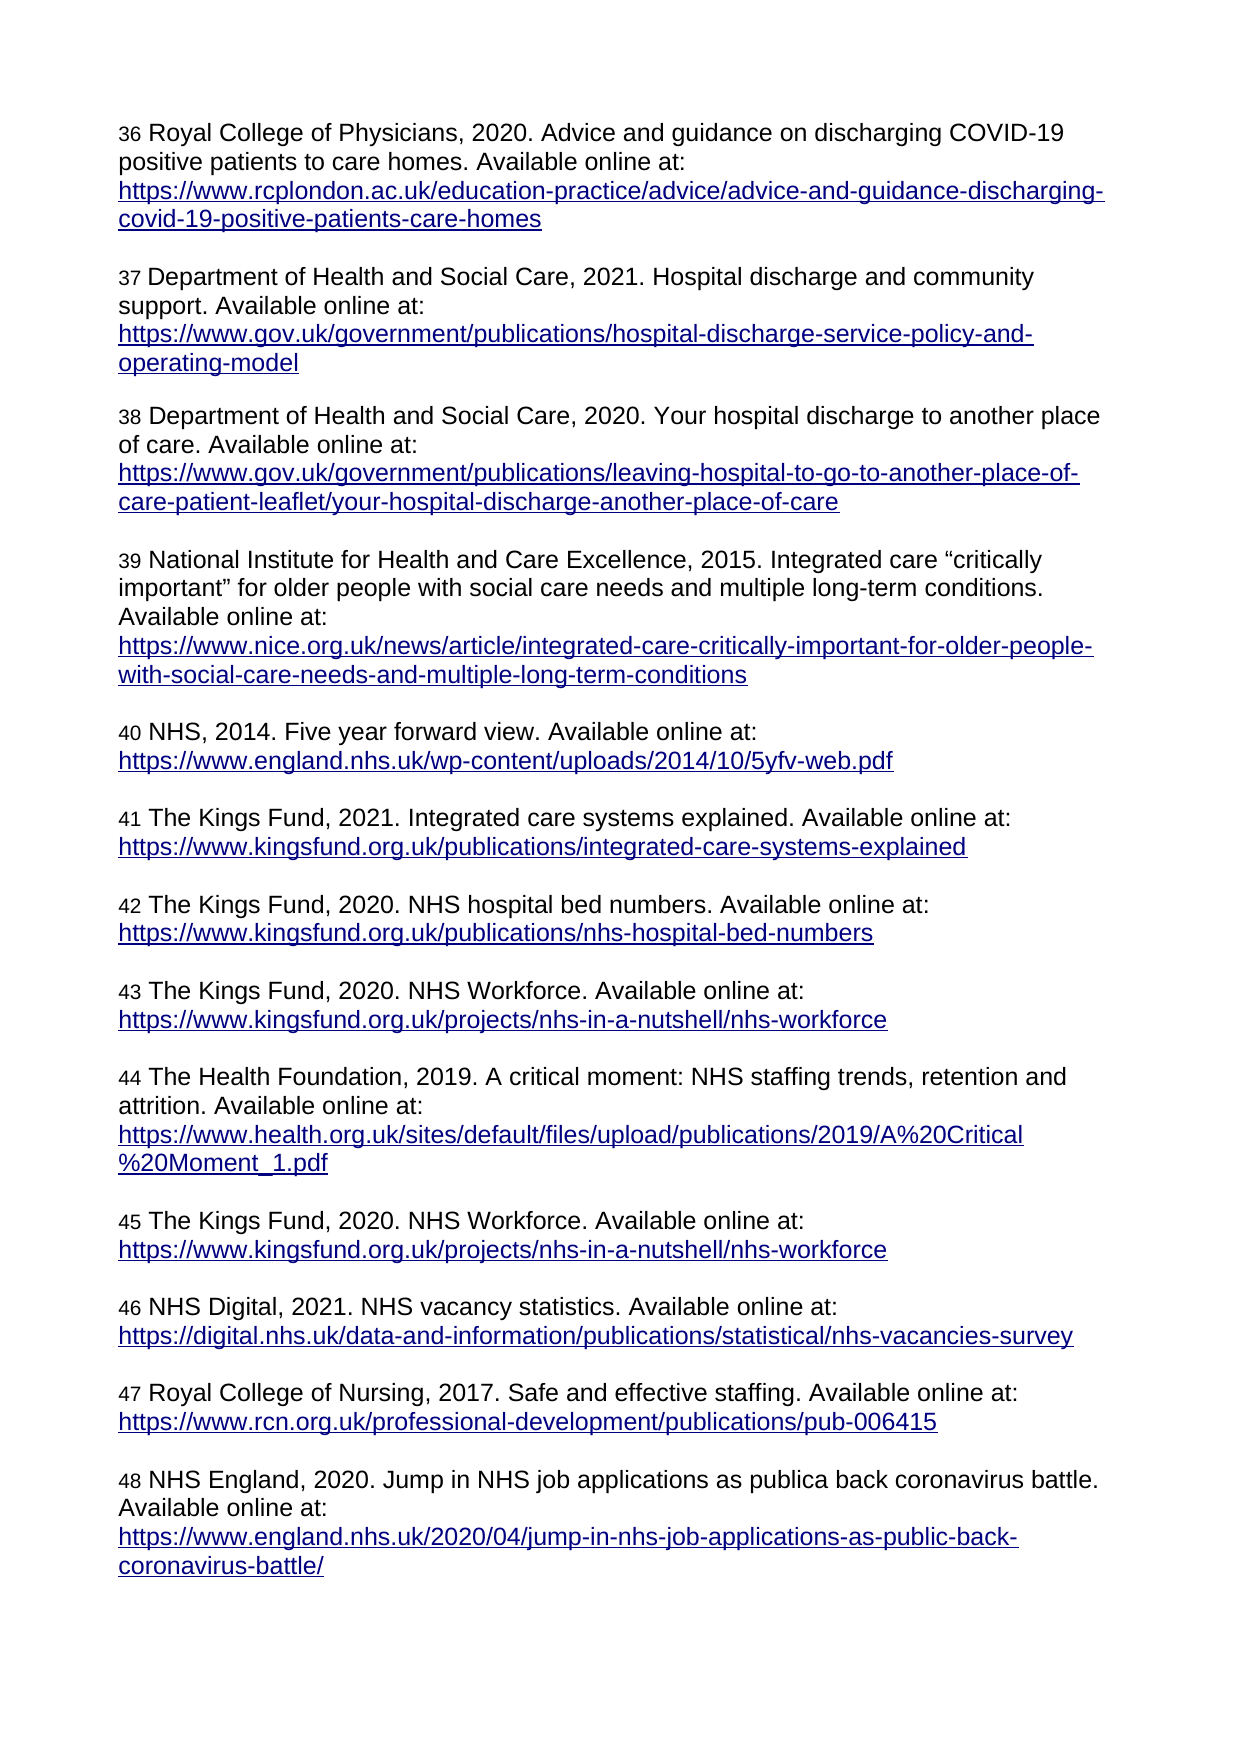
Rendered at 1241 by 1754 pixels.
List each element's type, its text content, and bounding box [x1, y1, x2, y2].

text https://www.kingsfund.org.uk/projects/nhs-in-a-nutshell/nhs-workforce [118, 1004, 1122, 1033]
list Department of Health and Social Care, 2021. Hospital discharge and community support. Available online at: [118, 262, 1122, 319]
text NHS England, 2020. Jump in NHS job applications as publica back coronavirus battle. Available online at: [118, 1464, 1122, 1522]
text NHS, 2014. Five year forward view. Available online at: [118, 717, 1122, 746]
text https://www.nice.org.uk/news/article/integrated-care-critically-important-for-older-people-with-social-care-needs-and-multiple-long-term-conditions [118, 631, 1122, 688]
text https://www.kingsfund.org.uk/projects/nhs-in-a-nutshell/nhs-workforce [118, 1234, 1122, 1263]
text National Institute for Health and Care Excellence, 2015. Integrated care “critically important” for older people with social care needs and multiple long-term conditions. Available online at: [118, 544, 1122, 631]
list https://www.gov.uk/government/publications/hospital-discharge-service-policy-and-operating-model [118, 319, 1122, 377]
text Royal College of Physicians, 2020. Advice and guidance on discharging COVID-19 positive patients to care homes. Available online at: [118, 118, 1122, 176]
text https://digital.nhs.uk/data-and-information/publications/statistical/nhs-vacancies-survey [118, 1321, 1122, 1349]
text https://www.kingsfund.org.uk/publications/nhs-hospital-bed-numbers [118, 918, 1122, 947]
text https://www.rcn.org.uk/professional-development/publications/pub-006415 [118, 1407, 1122, 1436]
text The Kings Fund, 2020. NHS Workforce. Available online at: [118, 976, 1122, 1004]
text Royal College of Nursing, 2017. Safe and effective staffing. Available online at: [118, 1378, 1122, 1407]
text The Kings Fund, 2020. NHS Workforce. Available online at: [118, 1206, 1122, 1234]
text https://www.england.nhs.uk/2020/04/jump-in-nhs-job-applications-as-public-back-coronavirus-battle/ [118, 1522, 1122, 1579]
text The Kings Fund, 2021. Integrated care systems explained. Available online at: [118, 803, 1122, 832]
text https://www.health.org.uk/sites/default/files/upload/publications/2019/A%20Critical%20Moment_1.pdf [118, 1119, 1122, 1177]
text https://www.england.nhs.uk/wp-content/uploads/2014/10/5yfv-web.pdf [118, 746, 1122, 774]
text NHS Digital, 2021. NHS vacancy statistics. Available online at: [118, 1292, 1122, 1321]
text https://www.kingsfund.org.uk/publications/integrated-care-systems-explained [118, 832, 1122, 861]
text https://www.gov.uk/government/publications/leaving-hospital-to-go-to-another-place-of-care-patient-leaflet/your-hospital-discharge-another-place-of-care [118, 458, 1122, 516]
text Department of Health and Social Care, 2020. Your hospital discharge to another place of care. Available online at: [118, 401, 1122, 458]
text https://www.rcplondon.ac.uk/education-practice/advice/advice-and-guidance-discharging-covid-19-positive-patients-care-homes [118, 176, 1122, 233]
text The Kings Fund, 2020. NHS hospital bed numbers. Available online at: [118, 889, 1122, 918]
text The Health Foundation, 2019. A critical moment: NHS staffing trends, retention and attrition. Available online at: [118, 1062, 1122, 1119]
